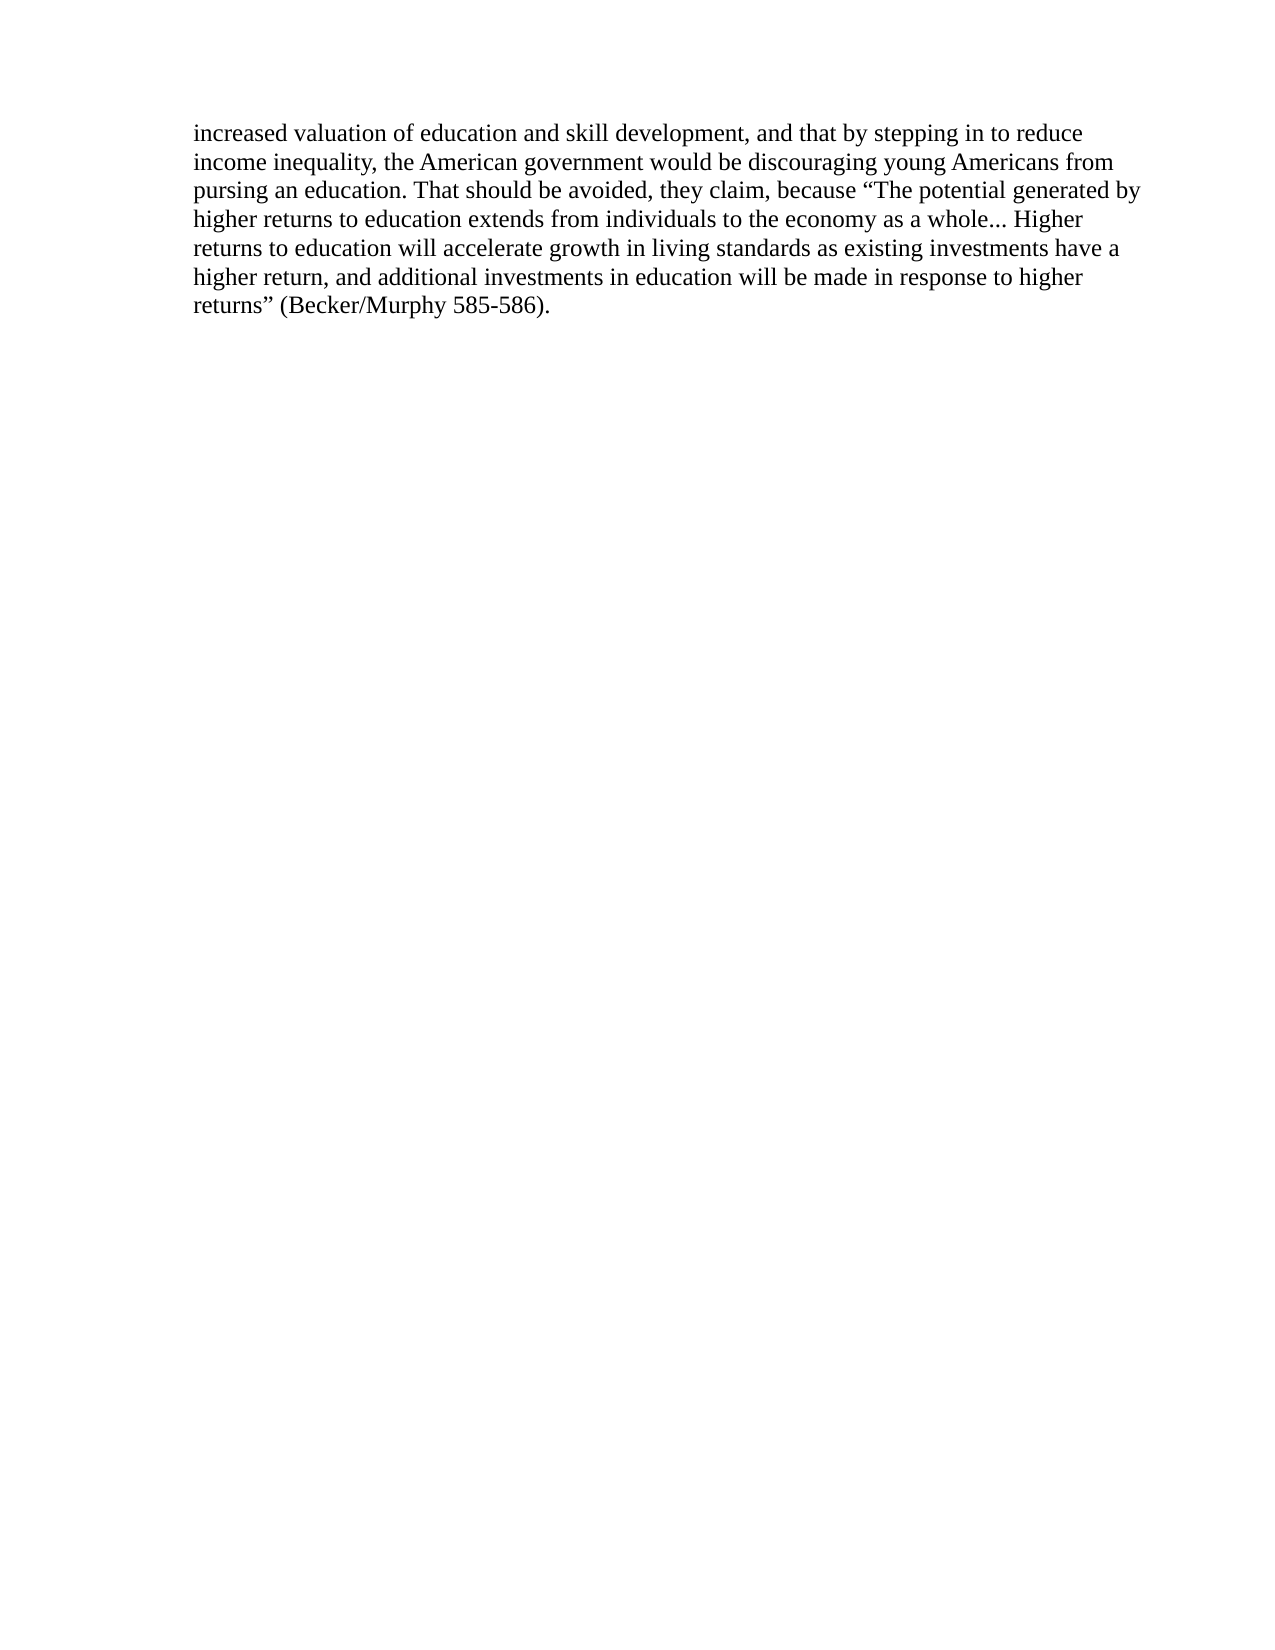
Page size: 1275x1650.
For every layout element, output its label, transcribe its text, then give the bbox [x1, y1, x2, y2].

list increased valuation of education and skill development, and that by stepping in to reduce income inequality, the American government would be discouraging young Americans from pursing an education. That should be avoided, they claim, because “The potential generated by higher returns to education extends from individuals to the economy as a whole... Higher returns to education will accelerate growth in living standards as existing investments have a higher return, and additional investments in education will be made in response to higher returns” (Becker/Murphy 585-586). [156, 118, 1157, 319]
